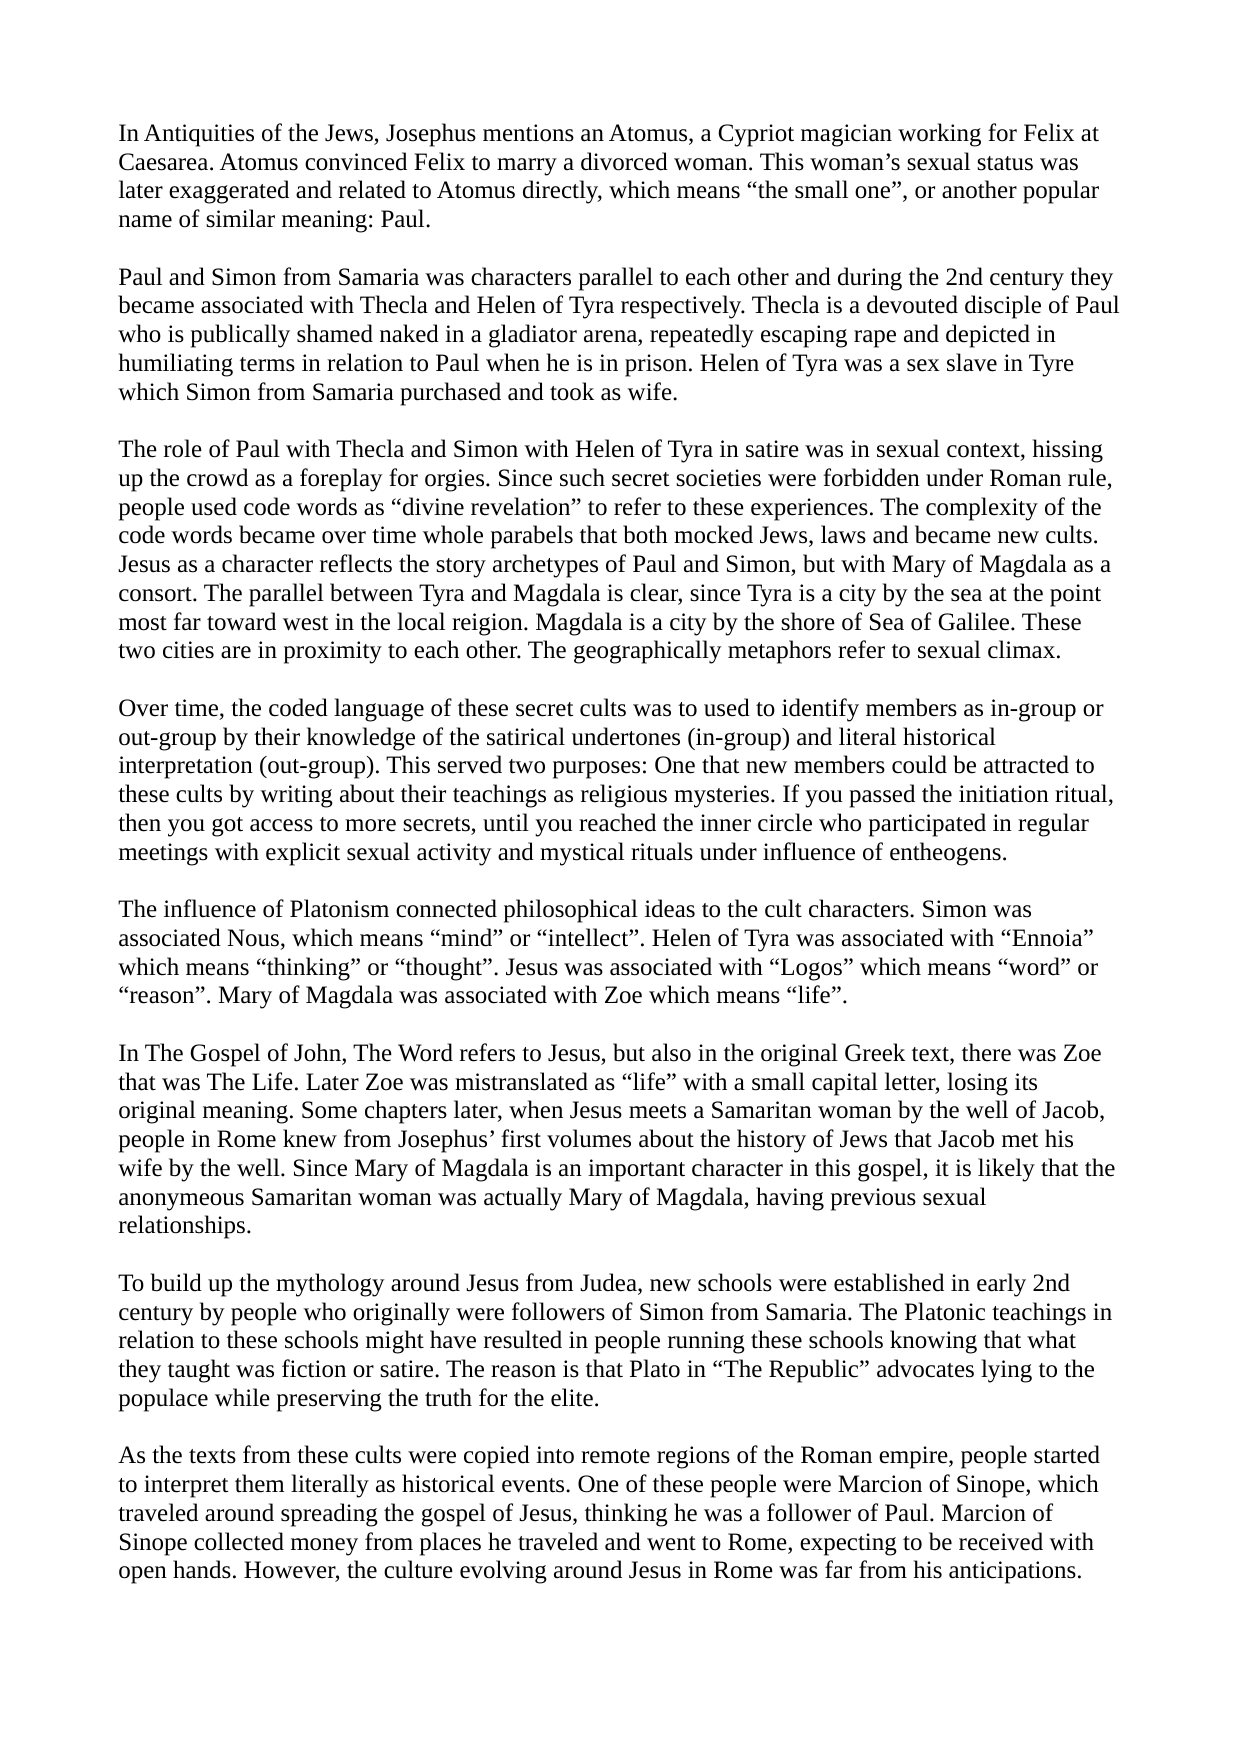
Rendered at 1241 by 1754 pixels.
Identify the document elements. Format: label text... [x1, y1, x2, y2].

text Jesus as a character reflects the story archetypes of Paul and Simon, but with Mary of Magdala as a consort. The parallel between Tyra and Magdala is clear, since Tyra is a city by the sea at the point most far toward west in the local reigion. Magdala is a city by the shore of Sea of Galilee. These two cities are in proximity to each other. The geographically metaphors refer to sexual climax. [118, 549, 1122, 664]
text As the texts from these cults were copied into remote regions of the Roman empire, people started to interpret them literally as historical events. One of these people were Marcion of Sinope, which traveled around spreading the gospel of Jesus, thinking he was a follower of Paul. Marcion of Sinope collected money from places he traveled and went to Rome, expecting to be received with open hands. However, the culture evolving around Jesus in Rome was far from his anticipations. [118, 1441, 1122, 1584]
text The role of Paul with Thecla and Simon with Helen of Tyra in satire was in sexual context, hissing up the crowd as a foreplay for orgies. Since such secret societies were forbidden under Roman rule, people used code words as “divine revelation” to refer to these experiences. The complexity of the code words became over time whole parabels that both mocked Jews, laws and became new cults. [118, 434, 1122, 549]
text The influence of Platonism connected philosophical ideas to the cult characters. Simon was associated Nous, which means “mind” or “intellect”. Helen of Tyra was associated with “Ennoia” which means “thinking” or “thought”. Jesus was associated with “Logos” which means “word” or “reason”. Mary of Magdala was associated with Zoe which means “life”. [118, 894, 1122, 1009]
text In The Gospel of John, The Word refers to Jesus, but also in the original Greek text, there was Zoe that was The Life. Later Zoe was mistranslated as “life” with a small capital letter, losing its original meaning. Some chapters later, when Jesus meets a Samaritan woman by the well of Jacob, people in Rome knew from Josephus’ first volumes about the history of Jews that Jacob met his wife by the well. Since Mary of Magdala is an important character in this gospel, it is likely that the anonymeous Samaritan woman was actually Mary of Magdala, having previous sexual relationships. [118, 1038, 1122, 1239]
text To build up the mythology around Jesus from Judea, new schools were established in early 2nd century by people who originally were followers of Simon from Samaria. The Platonic teachings in relation to these schools might have resulted in people running these schools knowing that what they taught was fiction or satire. The reason is that Plato in “The Republic” advocates lying to the populace while preserving the truth for the elite. [118, 1268, 1122, 1412]
text In Antiquities of the Jews, Josephus mentions an Atomus, a Cypriot magician working for Felix at Caesarea. Atomus convinced Felix to marry a divorced woman. This woman’s sexual status was later exaggerated and related to Atomus directly, which means “the small one”, or another popular name of similar meaning: Paul. [118, 118, 1122, 233]
text Over time, the coded language of these secret cults was to used to identify members as in-group or out-group by their knowledge of the satirical undertones (in-group) and literal historical interpretation (out-group). This served two purposes: One that new members could be attracted to these cults by writing about their teachings as religious mysteries. If you passed the initiation ritual, then you got access to more secrets, until you reached the inner circle who participated in regular meetings with explicit sexual activity and mystical rituals under influence of entheogens. [118, 693, 1122, 866]
text Paul and Simon from Samaria was characters parallel to each other and during the 2nd century they became associated with Thecla and Helen of Tyra respectively. Thecla is a devouted disciple of Paul who is publically shamed naked in a gladiator arena, repeatedly escaping rape and depicted in humiliating terms in relation to Paul when he is in prison. Helen of Tyra was a sex slave in Tyre which Simon from Samaria purchased and took as wife. [118, 262, 1122, 406]
